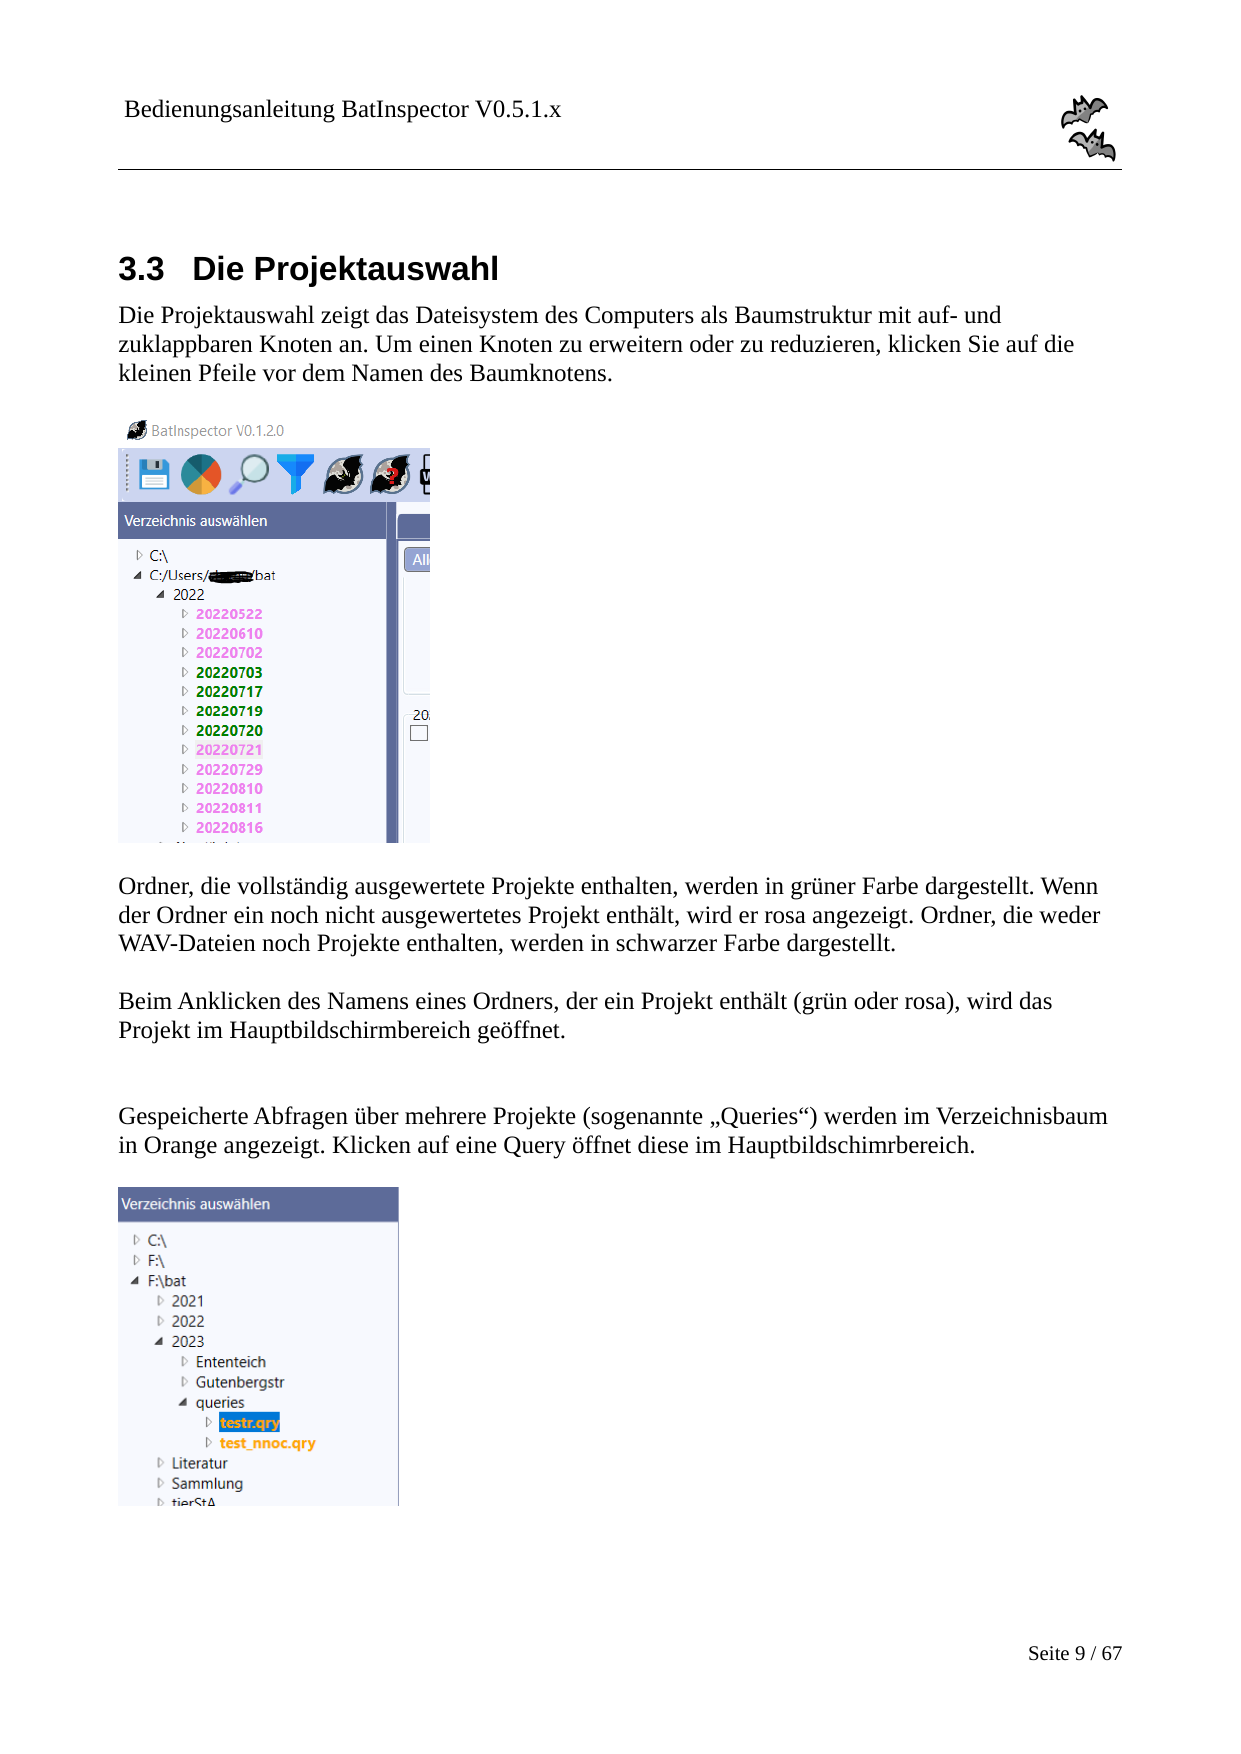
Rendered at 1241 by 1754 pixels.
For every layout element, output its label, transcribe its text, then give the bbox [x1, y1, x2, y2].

picture [118, 415, 430, 843]
text Ordner, die vollständig ausgewertete Projekte enthalten, werden in grüner Farbe dargestellt. Wenn der Ordner ein noch nicht ausgewertetes Projekt enthält, wird er rosa angezeigt. Ordner, die weder WAV-Dateien noch Projekte enthalten, werden in schwarzer Farbe dargestellt. [118, 871, 1122, 957]
text Die Projektauswahl zeigt das Dateisystem des Computers als Baumstruktur mit auf- und zuklappbaren Knoten an. Um einen Knoten zu erweitern oder zu reduzieren, klicken Sie auf die kleinen Pfeile vor dem Namen des Baumknotens. [118, 300, 1122, 386]
text Gespeicherte Abfragen über mehrere Projekte (sogenannte „Queries“) werden im Verzeichnisbaum in Orange angezeigt. Klicken auf eine Query öffnet diese im Hauptbildschimrbereich. [118, 1101, 1122, 1158]
text Beim Anklicken des Namens eines Ordners, der ein Projekt enthält (grün oder rosa), wird das Projekt im Hauptbildschirmbereich geöffnet. [118, 986, 1122, 1043]
subtitle Die Projektauswahl [118, 249, 1122, 288]
picture [118, 1187, 399, 1506]
picture [1057, 95, 1120, 162]
